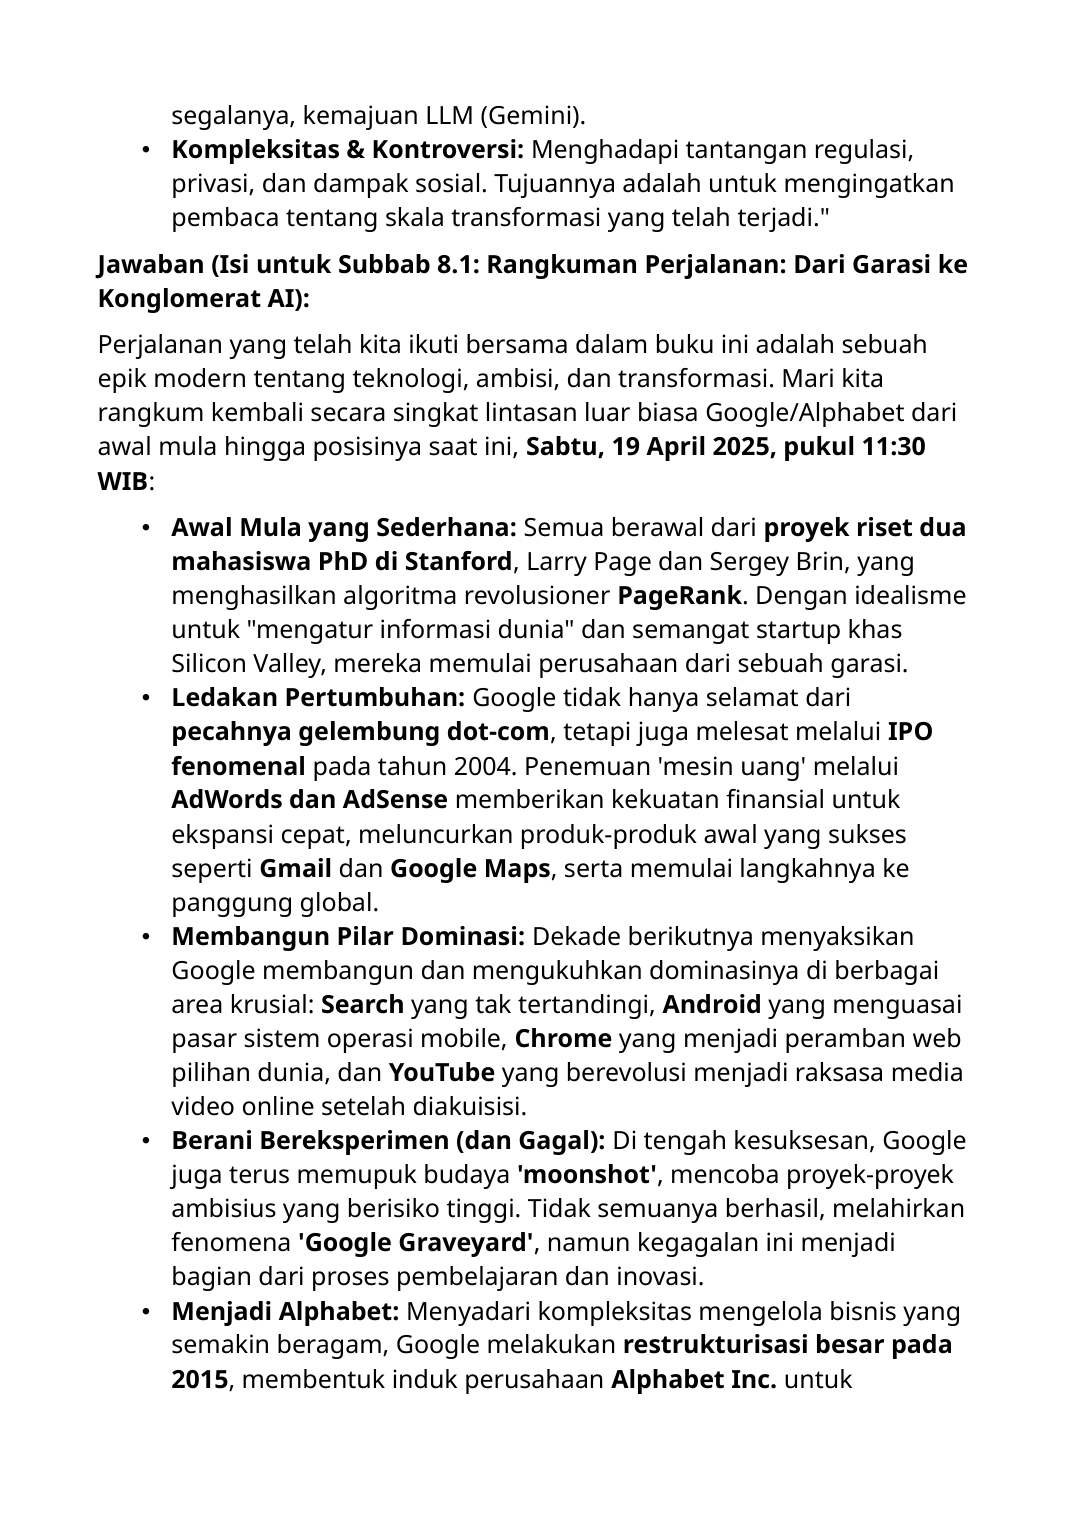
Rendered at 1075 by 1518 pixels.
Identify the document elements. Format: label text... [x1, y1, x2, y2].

text Perjalanan yang telah kita ikuti bersama dalam buku ini adalah sebuah epik modern tentang teknologi, ambisi, dan transformasi. Mari kita rangkum kembali secara singkat lintasan luar biasa Google/Alphabet dari awal mula hingga posisinya saat ini, Sabtu, 19 April 2025, pukul 11:30 WIB: [97, 327, 977, 497]
list Berani Bereksperimen (dan Gagal): Di tengah kesuksesan, Google juga terus memupuk budaya 'moonshot', mencoba proyek-proyek ambisius yang berisiko tinggi. Tidak semuanya berhasil, melahirkan fenomena 'Google Graveyard', namun kegagalan ini menjadi bagian dari proses pembelajaran dan inovasi. [142, 1123, 977, 1293]
text Jawaban (Isi untuk Subbab 8.1: Rangkuman Perjalanan: Dari Garasi ke Konglomerat AI): [97, 246, 977, 314]
list Ledakan Pertumbuhan: Google tidak hanya selamat dari pecahnya gelembung dot-com, tetapi juga melesat melalui IPO fenomenal pada tahun 2004. Penemuan 'mesin uang' melalui AdWords dan AdSense memberikan kekuatan finansial untuk ekspansi cepat, meluncurkan produk-produk awal yang sukses seperti Gmail dan Google Maps, serta memulai langkahnya ke panggung global. [142, 680, 977, 918]
list Kompleksitas & Kontroversi: Menghadapi tantangan regulasi, privasi, dan dampak sosial. Tujuannya adalah untuk mengingatkan pembaca tentang skala transformasi yang telah terjadi." [142, 132, 977, 234]
list Menjadi Alphabet: Menyadari kompleksitas mengelola bisnis yang semakin beragam, Google melakukan restrukturisasi besar pada 2015, membentuk induk perusahaan Alphabet Inc. untuk [142, 1293, 977, 1395]
list segalanya, kemajuan LLM (Gemini). [142, 97, 977, 132]
list Membangun Pilar Dominasi: Dekade berikutnya menyaksikan Google membangun dan mengukuhkan dominasinya di berbagai area krusial: Search yang tak tertandingi, Android yang menguasai pasar sistem operasi mobile, Chrome yang menjadi peramban web pilihan dunia, dan YouTube yang berevolusi menjadi raksasa media video online setelah diakuisisi. [142, 918, 977, 1123]
list Awal Mula yang Sederhana: Semua berawal dari proyek riset dua mahasiswa PhD di Stanford, Larry Page dan Sergey Brin, yang menghasilkan algoritma revolusioner PageRank. Dengan idealisme untuk "mengatur informasi dunia" dan semangat startup khas Silicon Valley, mereka memulai perusahaan dari sebuah garasi. [142, 510, 977, 680]
